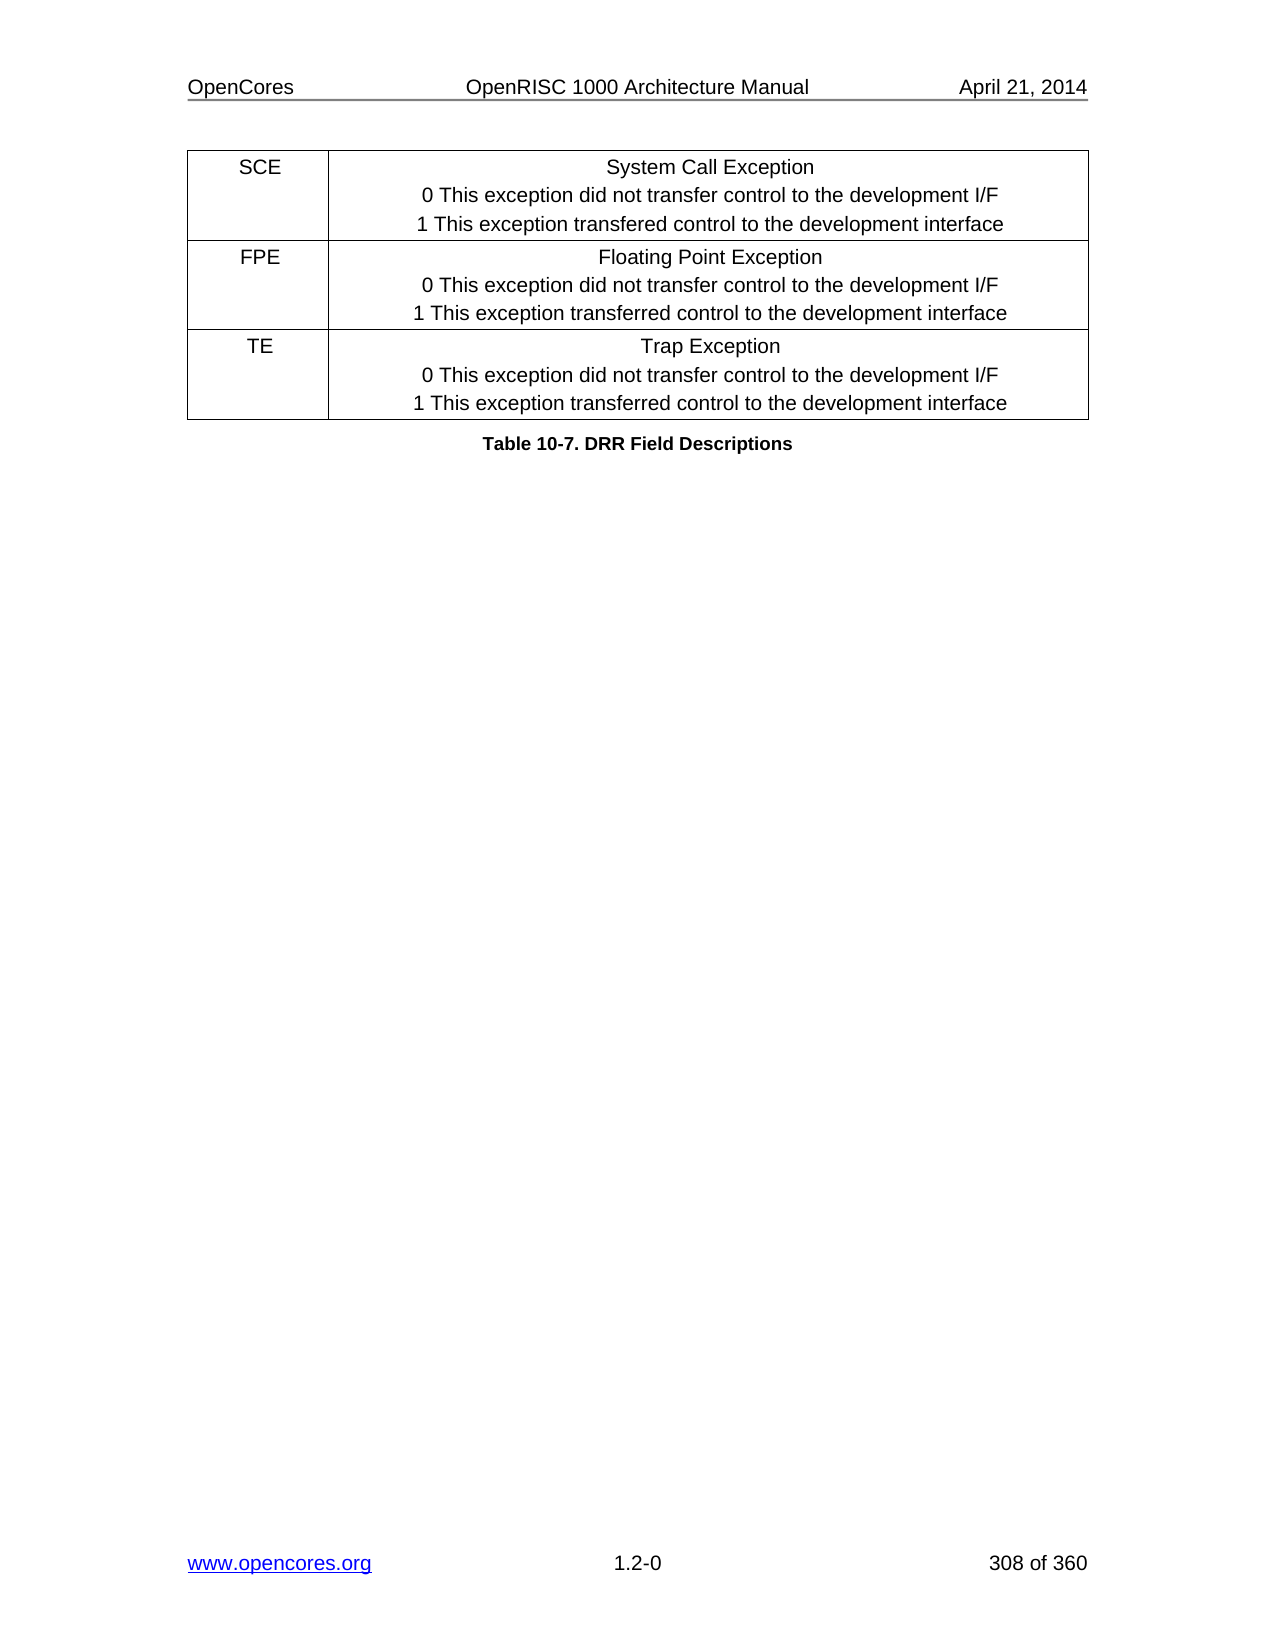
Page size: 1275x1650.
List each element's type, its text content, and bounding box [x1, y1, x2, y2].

table_cell Trap Exception 0 This exception did not transfer control to the development I/F 1 This exception transferred control to the development interface [329, 330, 1088, 419]
table_cell FPE [188, 241, 328, 329]
table_cell Floating Point Exception 0 This exception did not transfer control to the development I/F 1 This exception transferred control to the development interface [329, 241, 1088, 329]
text Table 10-7. DRR Field Descriptions [187, 432, 1087, 454]
table_cell TE [188, 330, 328, 419]
table_cell System Call Exception 0 This exception did not transfer control to the development I/F 1 This exception transfered control to the development interface [329, 151, 1088, 239]
table_cell SCE [188, 151, 328, 239]
